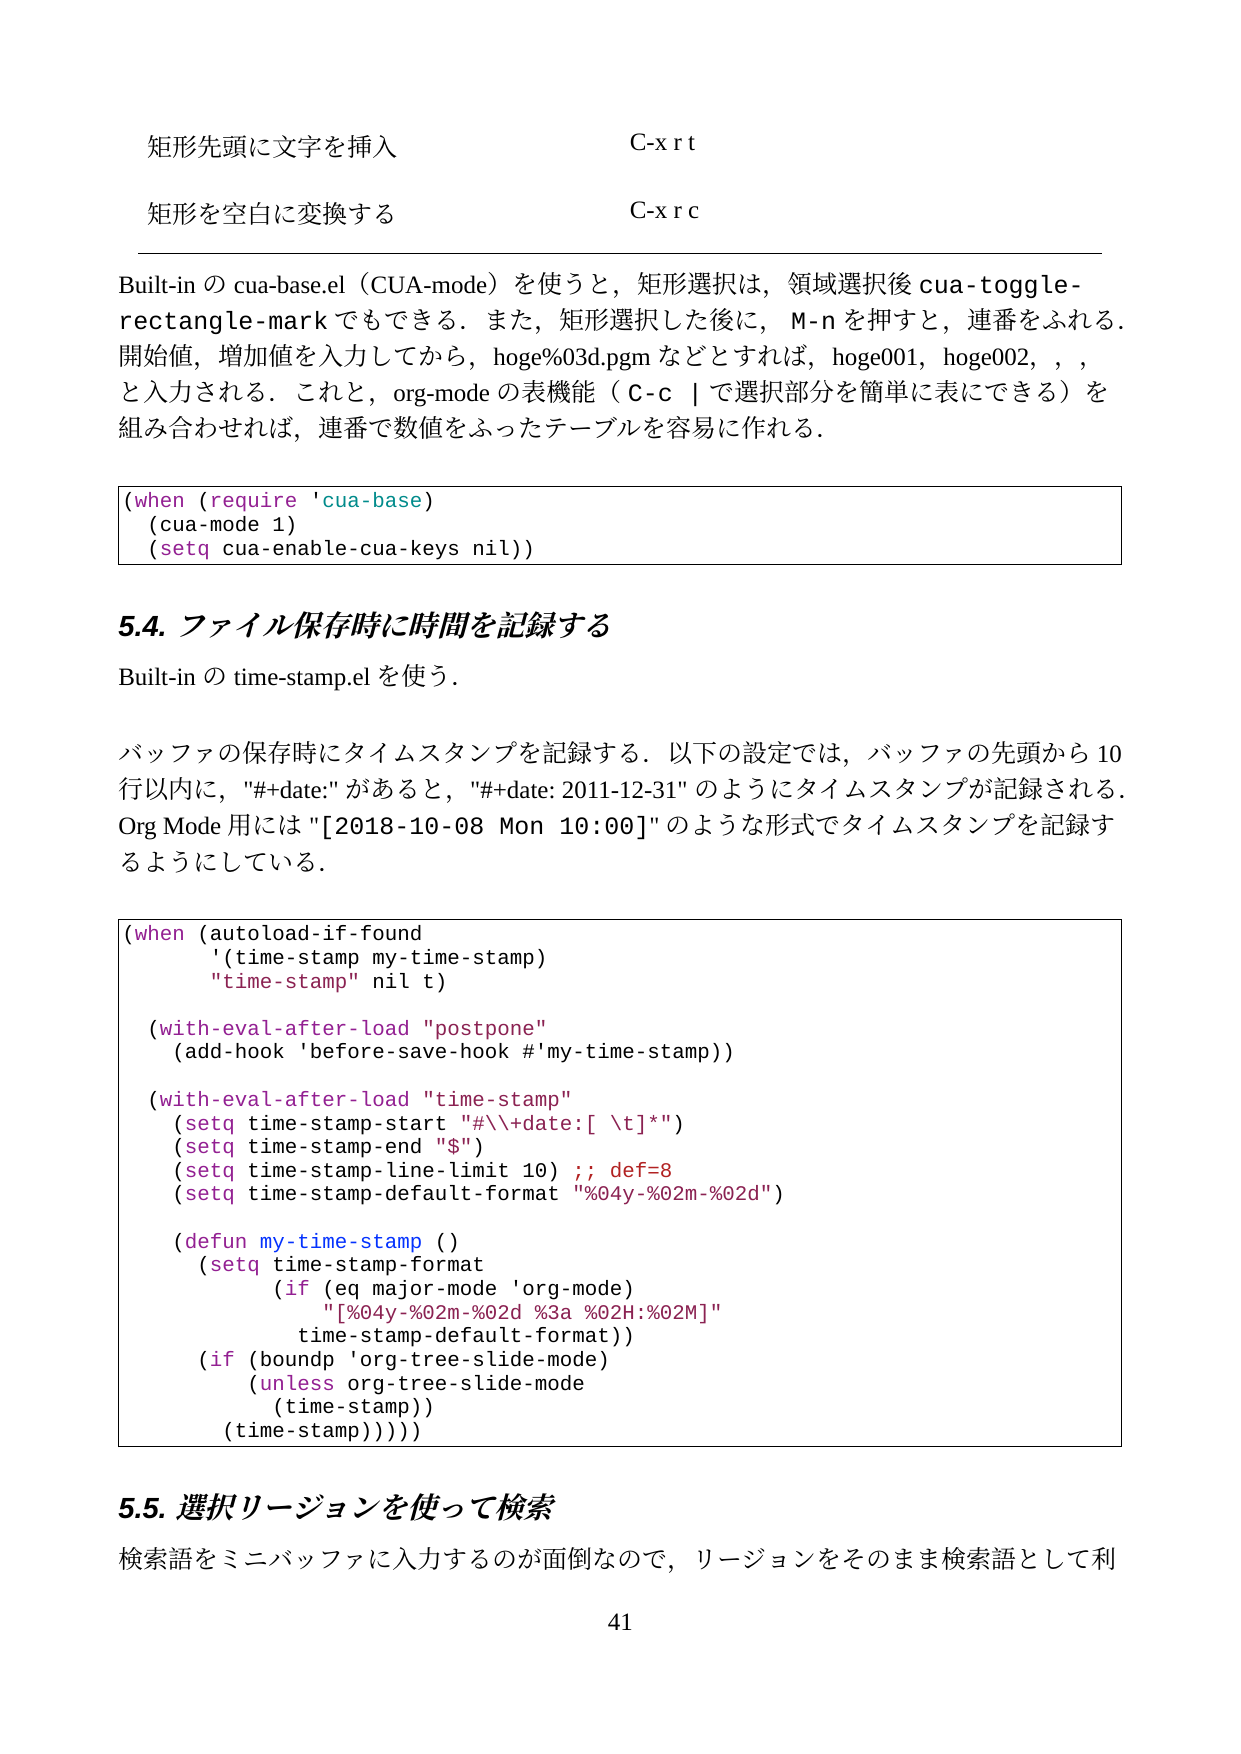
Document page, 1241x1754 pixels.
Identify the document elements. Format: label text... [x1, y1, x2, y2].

text Built-in の cua-base.el（CUA-mode）を使うと，矩形選択は，領域選択後 cua-toggle-rectangle-mark でもできる．また，矩形選択した後に， M-n を押すと，連番をふれる．開始値，増加値を入力してから，hoge%03d.pgm などとすれば，hoge001，hoge002，，，と入力される．これと，org-mode の表機能（ C-c | で選択部分を簡単に表にできる）を組み合わせれば，連番で数値をふったテーブルを容易に作れる． [118, 264, 1122, 474]
text "time-stamp" nil t) [119, 967, 1121, 990]
text "[%04y-%02m-%02d %3a %02H:%02M]" [119, 1298, 1121, 1321]
text (add-hook 'before-save-hook #'my-time-stamp)) [119, 1038, 1121, 1061]
text (setq time-stamp-end "$") [119, 1132, 1121, 1156]
text (time-stamp)) [119, 1392, 1121, 1416]
subtitle 選択リージョンを使って検索 [118, 1485, 1122, 1527]
text (setq time-stamp-line-limit 10) ;; def=8 [119, 1156, 1121, 1179]
text (unless org-tree-slide-mode [119, 1369, 1121, 1392]
text Built-in の time-stamp.el を使う． [118, 657, 1122, 722]
text (setq cua-enable-cua-keys nil)) [119, 533, 1121, 564]
text (cua-mode 1) [119, 510, 1121, 533]
text '(time-stamp my-time-stamp) [119, 943, 1121, 967]
table_cell 矩形を空白に変換する [138, 185, 620, 252]
text (with-eval-after-load "postpone" [119, 1014, 1121, 1038]
table_cell C-x r c [620, 185, 1102, 252]
text (setq time-stamp-format [119, 1250, 1121, 1274]
text (when (autoload-if-found [119, 920, 1121, 943]
text (if (eq major-mode 'org-mode) [119, 1274, 1121, 1298]
text (setq time-stamp-start "#\\+date:[ \t]*") [119, 1108, 1121, 1132]
text バッファの保存時にタイムスタンプを記録する．以下の設定では，バッファの先頭から10行以内に，"#+date:" があると，"#+date: 2011-12-31" のようにタイムスタンプが記録される．Org Mode 用には "[2018-10-08 Mon 10:00]" のような形式でタイムスタンプを記録するようにしている． [118, 734, 1122, 907]
text (if (boundp 'org-tree-slide-mode) [119, 1345, 1121, 1369]
text (setq time-stamp-default-format "%04y-%02m-%02d") [119, 1179, 1121, 1203]
text (time-stamp))))) [119, 1416, 1121, 1446]
text time-stamp-default-format)) [119, 1321, 1121, 1345]
text 検索語をミニバッファに入力するのが面倒なので，リージョンをそのまま検索語として利 [118, 1539, 1122, 1575]
text (when (require 'cua-base) [119, 487, 1121, 510]
table_cell 矩形先頭に文字を挿入 [138, 118, 620, 185]
text (defun my-time-stamp () [119, 1227, 1121, 1250]
subtitle ファイル保存時に時間を記録する [118, 602, 1122, 644]
text (with-eval-after-load "time-stamp" [119, 1085, 1121, 1108]
table_cell C-x r t [620, 118, 1102, 185]
